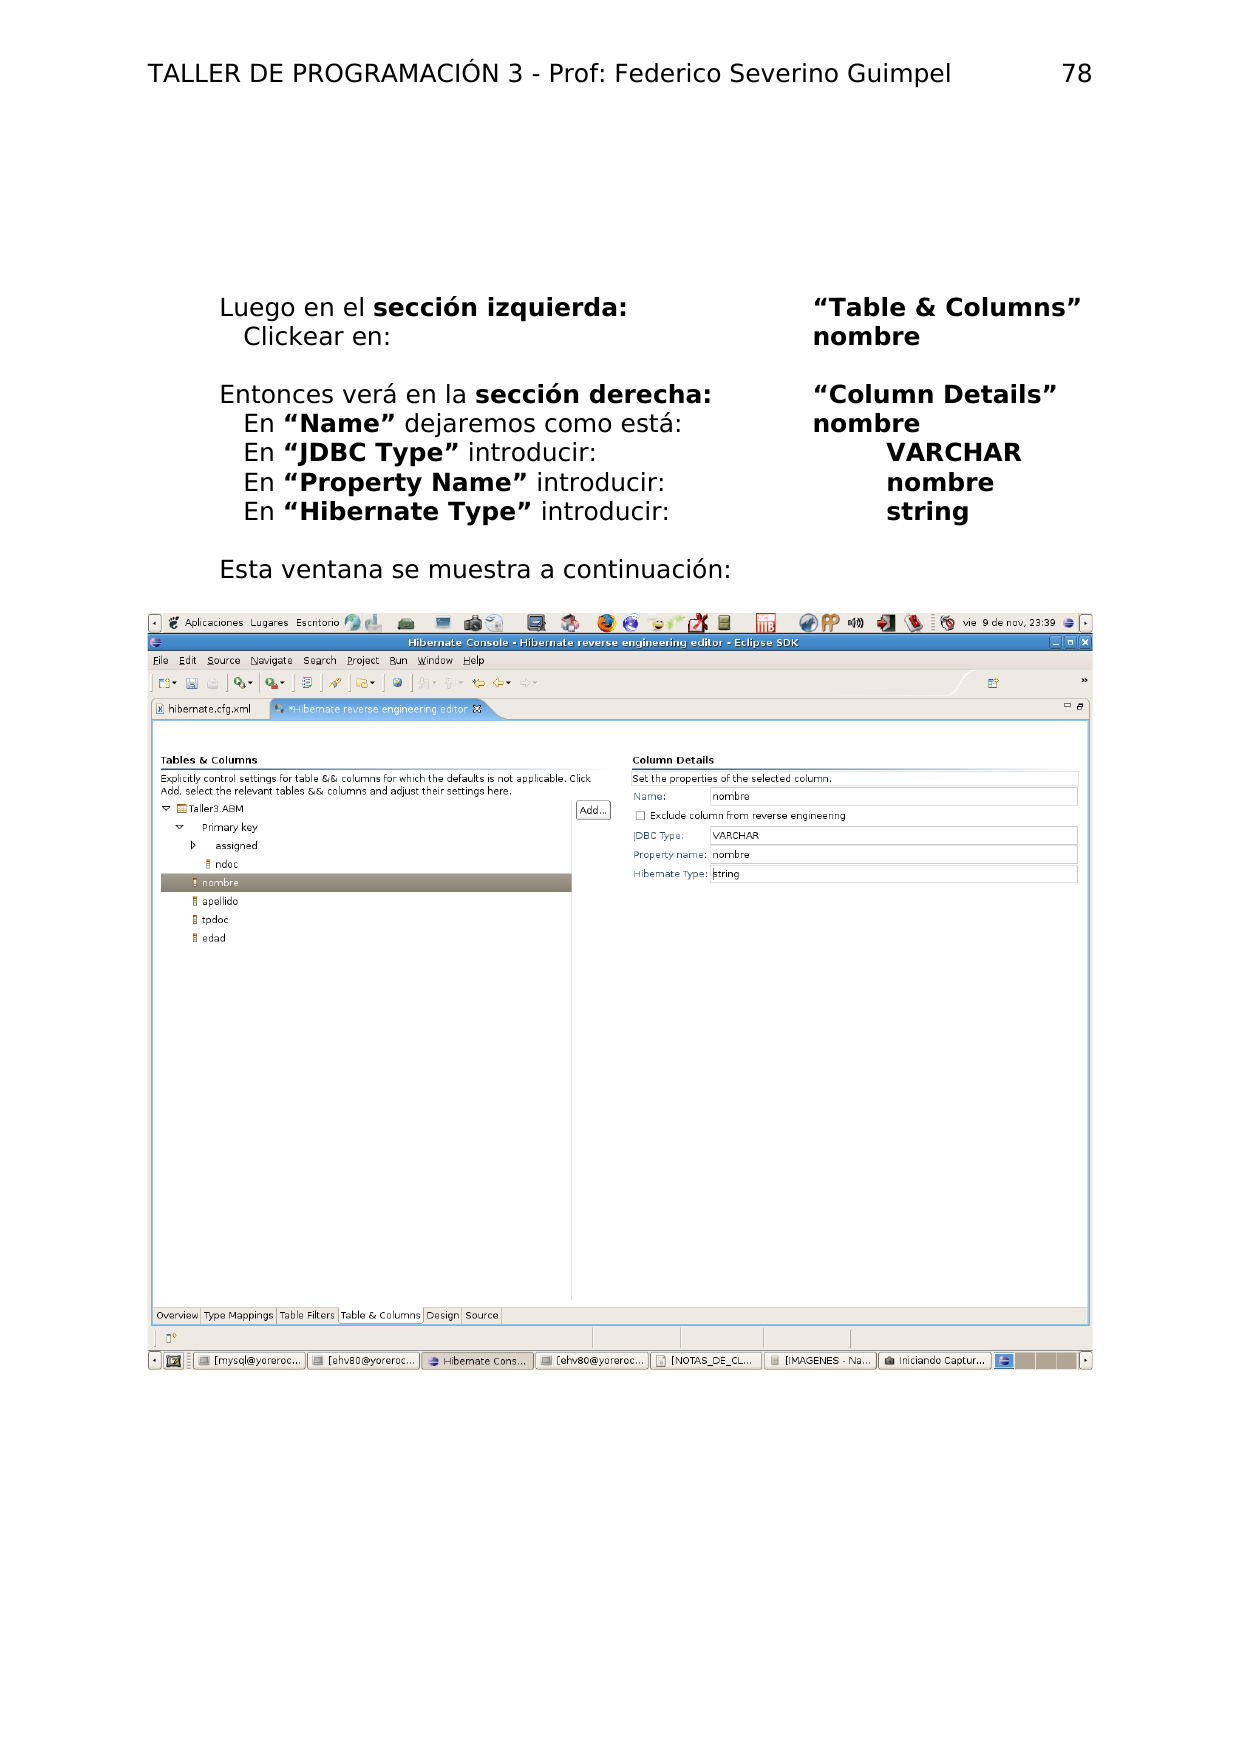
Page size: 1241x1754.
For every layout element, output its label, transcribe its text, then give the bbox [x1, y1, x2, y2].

text Entonces verá en la sección derecha: “Column Details” [148, 380, 1093, 409]
text Luego en el sección izquierda: “Table & Columns” [148, 293, 1093, 322]
text En “Property Name” introducir: nombre [148, 468, 1093, 497]
text En “Hibernate Type” introducir: string [148, 497, 1093, 526]
text Esta ventana se muestra a continuación: [148, 555, 1093, 584]
text En “JDBC Type” introducir: VARCHAR [148, 438, 1093, 468]
text En “Name” dejaremos como está: nombre [148, 409, 1093, 438]
text Clickear en: nombre [148, 322, 1093, 351]
picture [147, 613, 1093, 1370]
